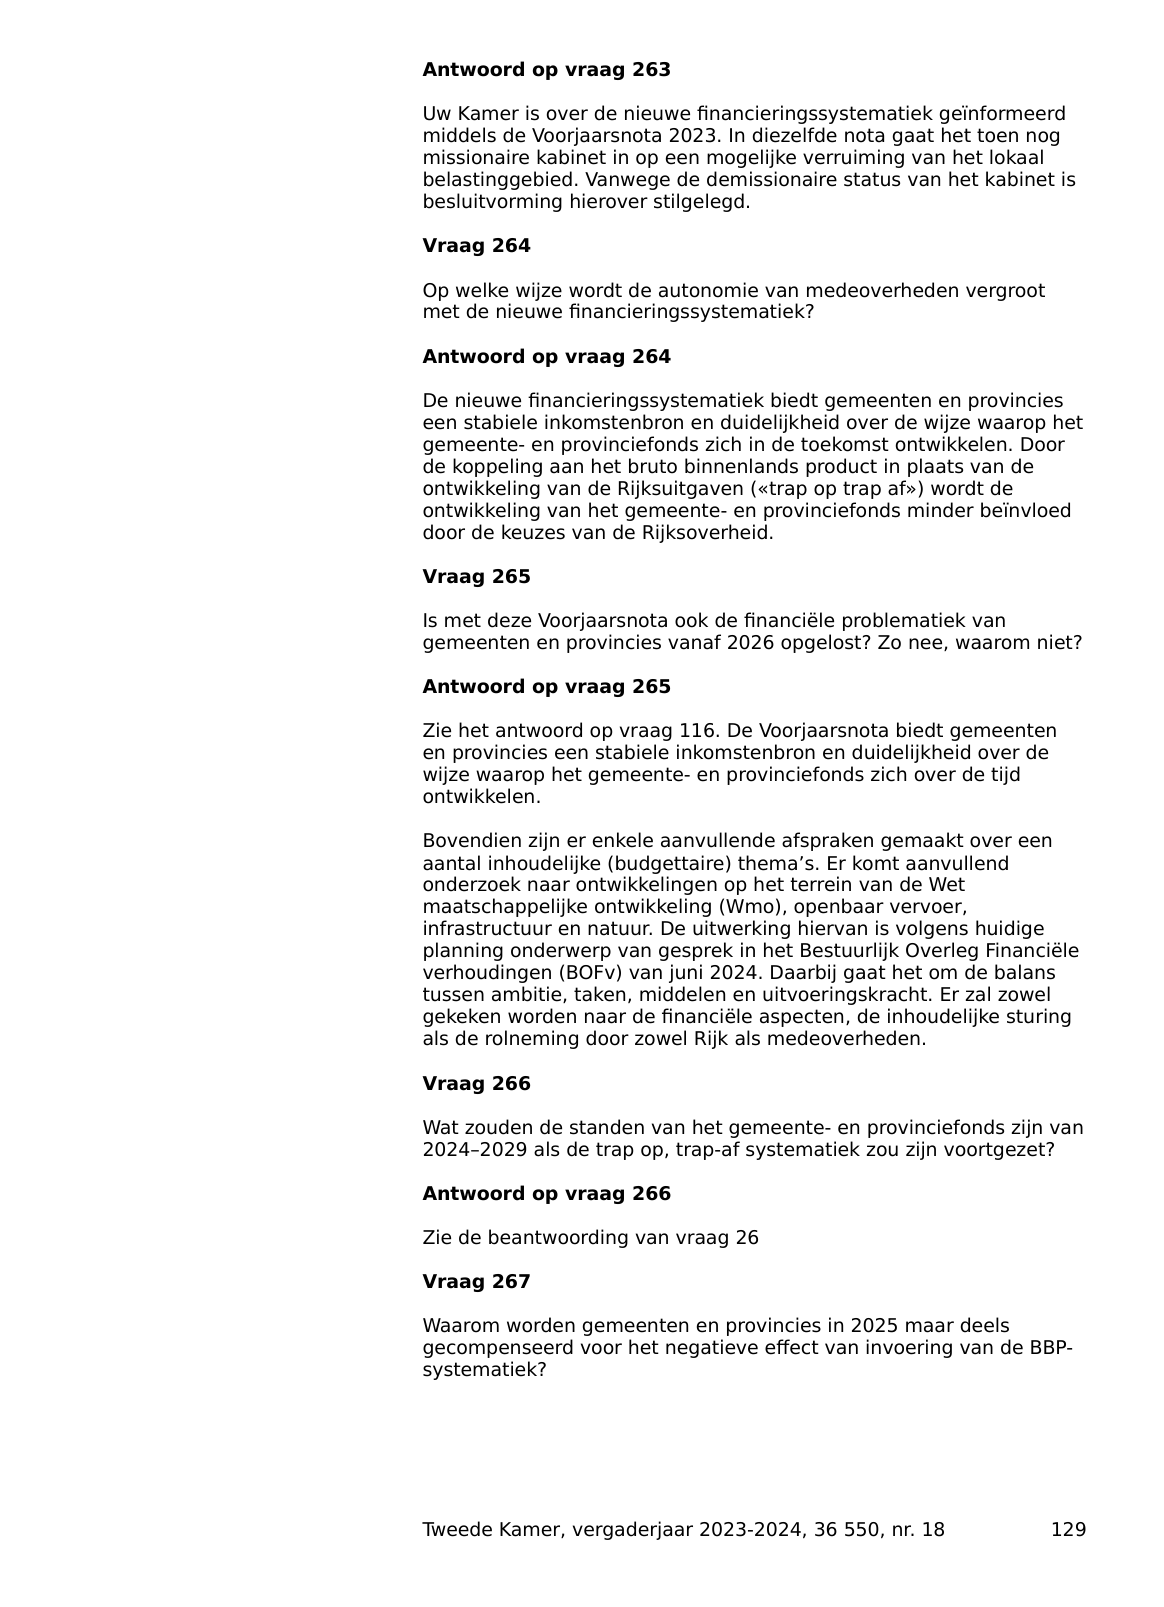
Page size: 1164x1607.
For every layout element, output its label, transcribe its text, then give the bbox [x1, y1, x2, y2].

subtitle Antwoord op vraag 264 [422, 346, 1087, 368]
subtitle Vraag 267 [422, 1271, 1087, 1293]
subtitle Antwoord op vraag 265 [422, 676, 1087, 698]
text Zie de beantwoording van vraag 26 [422, 1227, 1087, 1249]
text Op welke wijze wordt de autonomie van medeoverheden vergroot met de nieuwe financieringssystematiek? [422, 279, 1087, 323]
subtitle Antwoord op vraag 263 [422, 59, 1087, 81]
text De nieuwe financieringssystematiek biedt gemeenten en provincies een stabiele inkomstenbron en duidelijkheid over de wijze waarop het gemeente- en provinciefonds zich in de toekomst ontwikkelen. Door de koppeling aan het bruto binnenlands product in plaats van de ontwikkeling van de Rijksuitgaven («trap op trap af») wordt de ontwikkeling van het gemeente- en provinciefonds minder beïnvloed door de keuzes van de Rijksoverheid. [422, 390, 1087, 544]
subtitle Vraag 265 [422, 566, 1087, 588]
text Zie het antwoord op vraag 116. De Voorjaarsnota biedt gemeenten en provincies een stabiele inkomstenbron en duidelijkheid over de wijze waarop het gemeente- en provinciefonds zich over de tijd ontwikkelen. [422, 720, 1087, 808]
text Waarom worden gemeenten en provincies in 2025 maar deels gecompenseerd voor het negatieve effect van invoering van de BBP-systematiek? [422, 1315, 1087, 1381]
text Is met deze Voorjaarsnota ook de financiële problematiek van gemeenten en provincies vanaf 2026 opgelost? Zo nee, waarom niet? [422, 610, 1087, 654]
subtitle Antwoord op vraag 266 [422, 1183, 1087, 1205]
subtitle Vraag 266 [422, 1072, 1087, 1094]
text Wat zouden de standen van het gemeente- en provinciefonds zijn van 2024–2029 als de trap op, trap-af systematiek zou zijn voortgezet? [422, 1117, 1087, 1161]
text Uw Kamer is over de nieuwe financieringssystematiek geïnformeerd middels de Voorjaarsnota 2023. In diezelfde nota gaat het toen nog missionaire kabinet in op een mogelijke verruiming van het lokaal belastinggebied. Vanwege de demissionaire status van het kabinet is besluitvorming hierover stilgelegd. [422, 103, 1087, 213]
subtitle Vraag 264 [422, 235, 1087, 257]
text Bovendien zijn er enkele aanvullende afspraken gemaakt over een aantal inhoudelijke (budgettaire) thema’s. Er komt aanvullend onderzoek naar ontwikkelingen op het terrein van de Wet maatschappelijke ontwikkeling (Wmo), openbaar vervoer, infrastructuur en natuur. De uitwerking hiervan is volgens huidige planning onderwerp van gesprek in het Bestuurlijk Overleg Financiële verhoudingen (BOFv) van juni 2024. Daarbij gaat het om de balans tussen ambitie, taken, middelen en uitvoeringskracht. Er zal zowel gekeken worden naar de financiële aspecten, de inhoudelijke sturing als de rolneming door zowel Rijk als medeoverheden. [422, 830, 1087, 1050]
